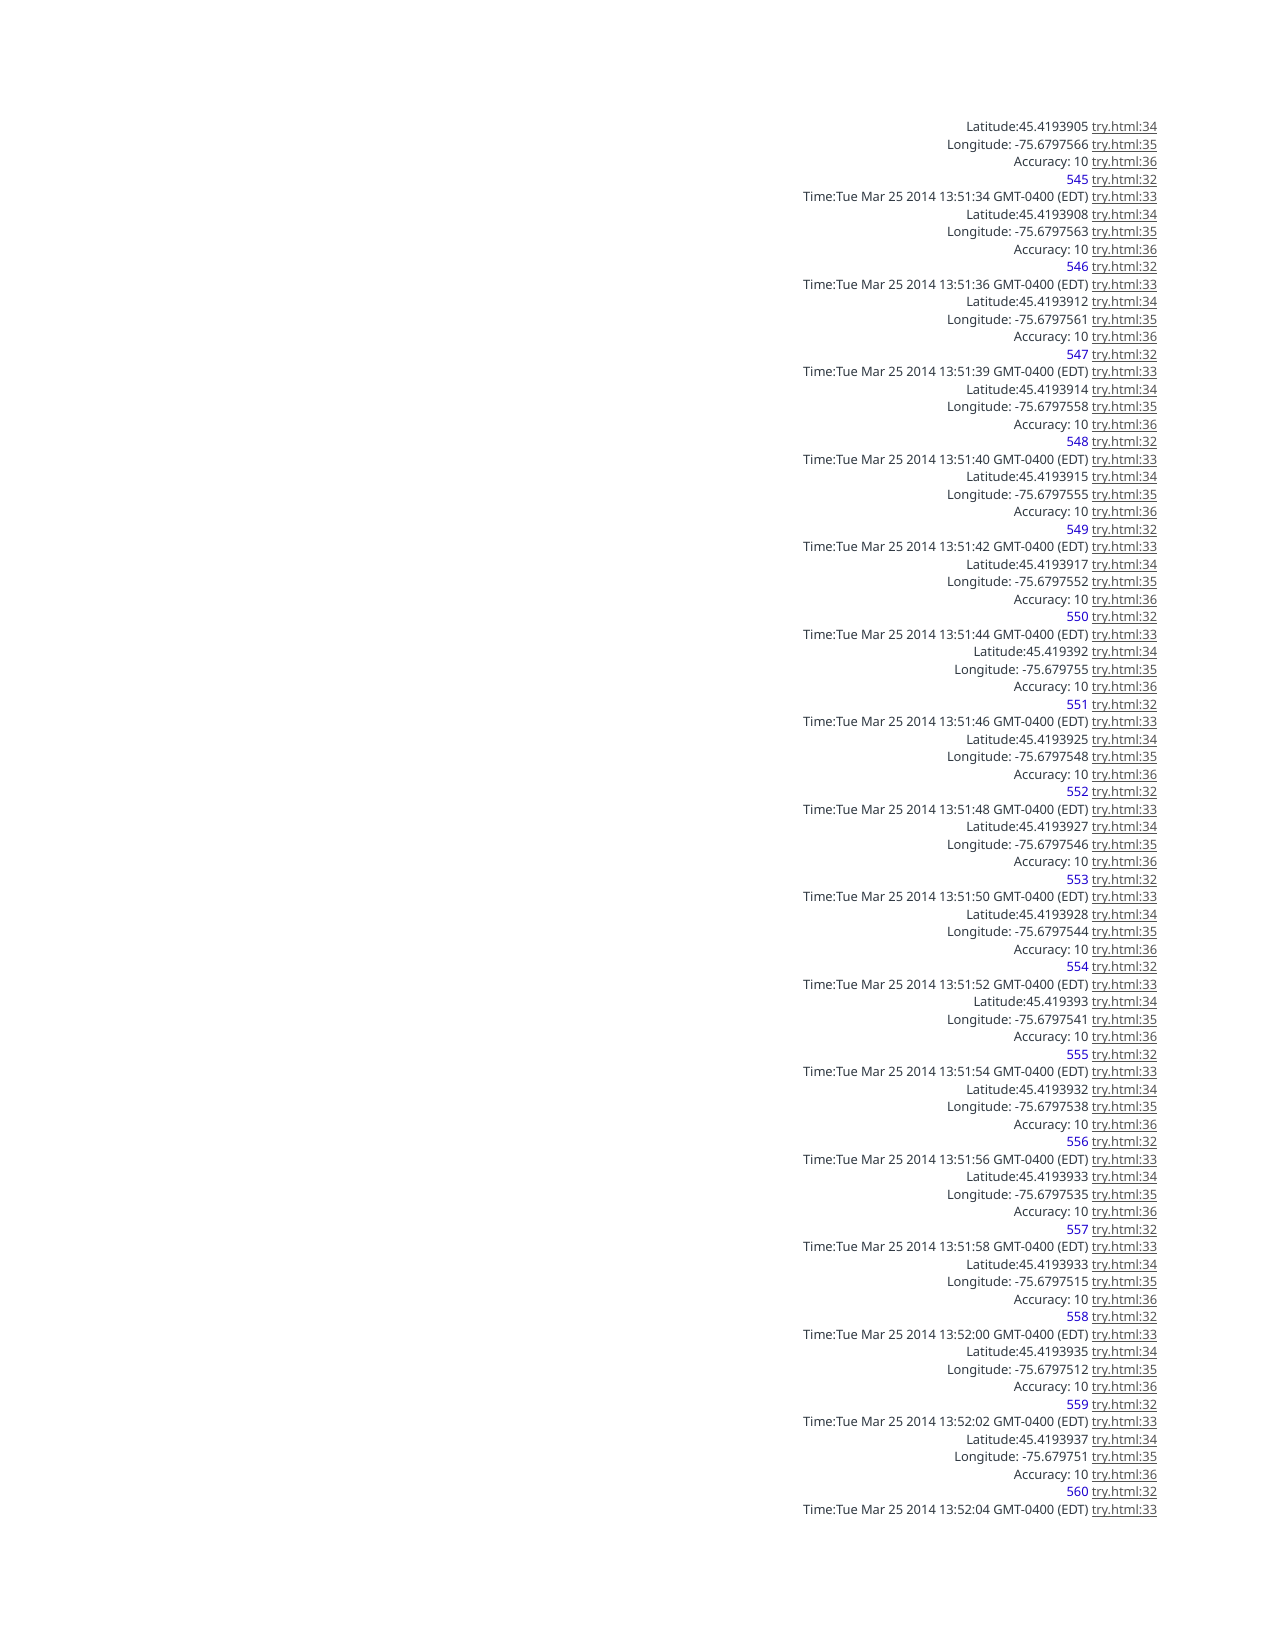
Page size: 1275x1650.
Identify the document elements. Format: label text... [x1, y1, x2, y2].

text Accuracy: 10 try.html:36 [151, 416, 1157, 433]
text Latitude:45.4193914 try.html:34 [151, 381, 1157, 398]
text Longitude: -75.6797563 try.html:35 [151, 223, 1157, 241]
text Latitude:45.4193908 try.html:34 [151, 206, 1157, 223]
text Latitude:45.4193915 try.html:34 [151, 468, 1157, 486]
text Accuracy: 10 try.html:36 [151, 766, 1157, 783]
text Accuracy: 10 try.html:36 [151, 1116, 1157, 1133]
text Longitude: -75.679755 try.html:35 [151, 661, 1157, 678]
text Accuracy: 10 try.html:36 [151, 1466, 1157, 1483]
text Time:Tue Mar 25 2014 13:52:02 GMT-0400 (EDT) try.html:33 [151, 1413, 1157, 1431]
text Accuracy: 10 try.html:36 [151, 678, 1157, 696]
text Accuracy: 10 try.html:36 [151, 1203, 1157, 1221]
text Accuracy: 10 try.html:36 [151, 241, 1157, 258]
text Time:Tue Mar 25 2014 13:51:42 GMT-0400 (EDT) try.html:33 [151, 538, 1157, 556]
text Time:Tue Mar 25 2014 13:51:36 GMT-0400 (EDT) try.html:33 [151, 276, 1157, 293]
text Time:Tue Mar 25 2014 13:51:40 GMT-0400 (EDT) try.html:33 [151, 451, 1157, 468]
text Longitude: -75.6797566 try.html:35 [151, 136, 1157, 153]
text 549 try.html:32 [151, 521, 1157, 538]
text Accuracy: 10 try.html:36 [151, 591, 1157, 608]
text Longitude: -75.6797555 try.html:35 [151, 486, 1157, 503]
text Latitude:45.4193935 try.html:34 [151, 1343, 1157, 1361]
text 558 try.html:32 [151, 1308, 1157, 1326]
text 557 try.html:32 [151, 1221, 1157, 1238]
text Time:Tue Mar 25 2014 13:51:54 GMT-0400 (EDT) try.html:33 [151, 1063, 1157, 1081]
text Accuracy: 10 try.html:36 [151, 153, 1157, 171]
text Accuracy: 10 try.html:36 [151, 853, 1157, 871]
text 552 try.html:32 [151, 783, 1157, 801]
text Accuracy: 10 try.html:36 [151, 503, 1157, 521]
text Time:Tue Mar 25 2014 13:51:48 GMT-0400 (EDT) try.html:33 [151, 801, 1157, 818]
text Longitude: -75.6797512 try.html:35 [151, 1361, 1157, 1378]
text Time:Tue Mar 25 2014 13:52:00 GMT-0400 (EDT) try.html:33 [151, 1326, 1157, 1343]
text Longitude: -75.6797541 try.html:35 [151, 1011, 1157, 1028]
text 555 try.html:32 [151, 1046, 1157, 1063]
text Latitude:45.419393 try.html:34 [151, 993, 1157, 1011]
text Time:Tue Mar 25 2014 13:51:58 GMT-0400 (EDT) try.html:33 [151, 1238, 1157, 1256]
text 546 try.html:32 [151, 258, 1157, 276]
text Time:Tue Mar 25 2014 13:52:04 GMT-0400 (EDT) try.html:33 [151, 1501, 1157, 1518]
text 550 try.html:32 [151, 608, 1157, 626]
text Time:Tue Mar 25 2014 13:51:50 GMT-0400 (EDT) try.html:33 [151, 888, 1157, 906]
text Time:Tue Mar 25 2014 13:51:44 GMT-0400 (EDT) try.html:33 [151, 626, 1157, 643]
text Latitude:45.4193928 try.html:34 [151, 906, 1157, 923]
text Longitude: -75.679751 try.html:35 [151, 1448, 1157, 1466]
text Time:Tue Mar 25 2014 13:51:52 GMT-0400 (EDT) try.html:33 [151, 976, 1157, 993]
text Latitude:45.4193905 try.html:34 [151, 118, 1157, 136]
text Time:Tue Mar 25 2014 13:51:46 GMT-0400 (EDT) try.html:33 [151, 713, 1157, 731]
text 554 try.html:32 [151, 958, 1157, 976]
text Longitude: -75.6797544 try.html:35 [151, 923, 1157, 941]
text Latitude:45.4193932 try.html:34 [151, 1081, 1157, 1098]
text Longitude: -75.6797515 try.html:35 [151, 1273, 1157, 1291]
text Accuracy: 10 try.html:36 [151, 1291, 1157, 1308]
text Accuracy: 10 try.html:36 [151, 941, 1157, 958]
text 548 try.html:32 [151, 433, 1157, 451]
text Longitude: -75.6797535 try.html:35 [151, 1186, 1157, 1203]
text Longitude: -75.6797561 try.html:35 [151, 311, 1157, 328]
text Accuracy: 10 try.html:36 [151, 1028, 1157, 1046]
text 553 try.html:32 [151, 871, 1157, 888]
text Longitude: -75.6797552 try.html:35 [151, 573, 1157, 591]
text Latitude:45.4193933 try.html:34 [151, 1256, 1157, 1273]
text 547 try.html:32 [151, 346, 1157, 363]
text Latitude:45.4193927 try.html:34 [151, 818, 1157, 836]
text Time:Tue Mar 25 2014 13:51:39 GMT-0400 (EDT) try.html:33 [151, 363, 1157, 381]
text 545 try.html:32 [151, 171, 1157, 188]
text Latitude:45.4193933 try.html:34 [151, 1168, 1157, 1186]
text Accuracy: 10 try.html:36 [151, 1378, 1157, 1396]
text Latitude:45.4193917 try.html:34 [151, 556, 1157, 573]
text Latitude:45.4193925 try.html:34 [151, 731, 1157, 748]
text Latitude:45.4193937 try.html:34 [151, 1431, 1157, 1448]
text Accuracy: 10 try.html:36 [151, 328, 1157, 346]
text Time:Tue Mar 25 2014 13:51:56 GMT-0400 (EDT) try.html:33 [151, 1151, 1157, 1168]
text 559 try.html:32 [151, 1396, 1157, 1413]
text Latitude:45.419392 try.html:34 [151, 643, 1157, 661]
text Longitude: -75.6797558 try.html:35 [151, 398, 1157, 416]
text Time:Tue Mar 25 2014 13:51:34 GMT-0400 (EDT) try.html:33 [151, 188, 1157, 206]
text Longitude: -75.6797548 try.html:35 [151, 748, 1157, 766]
text 551 try.html:32 [151, 696, 1157, 713]
text Latitude:45.4193912 try.html:34 [151, 293, 1157, 311]
text Longitude: -75.6797546 try.html:35 [151, 836, 1157, 853]
text 556 try.html:32 [151, 1133, 1157, 1151]
text Longitude: -75.6797538 try.html:35 [151, 1098, 1157, 1116]
text 560 try.html:32 [151, 1483, 1157, 1501]
